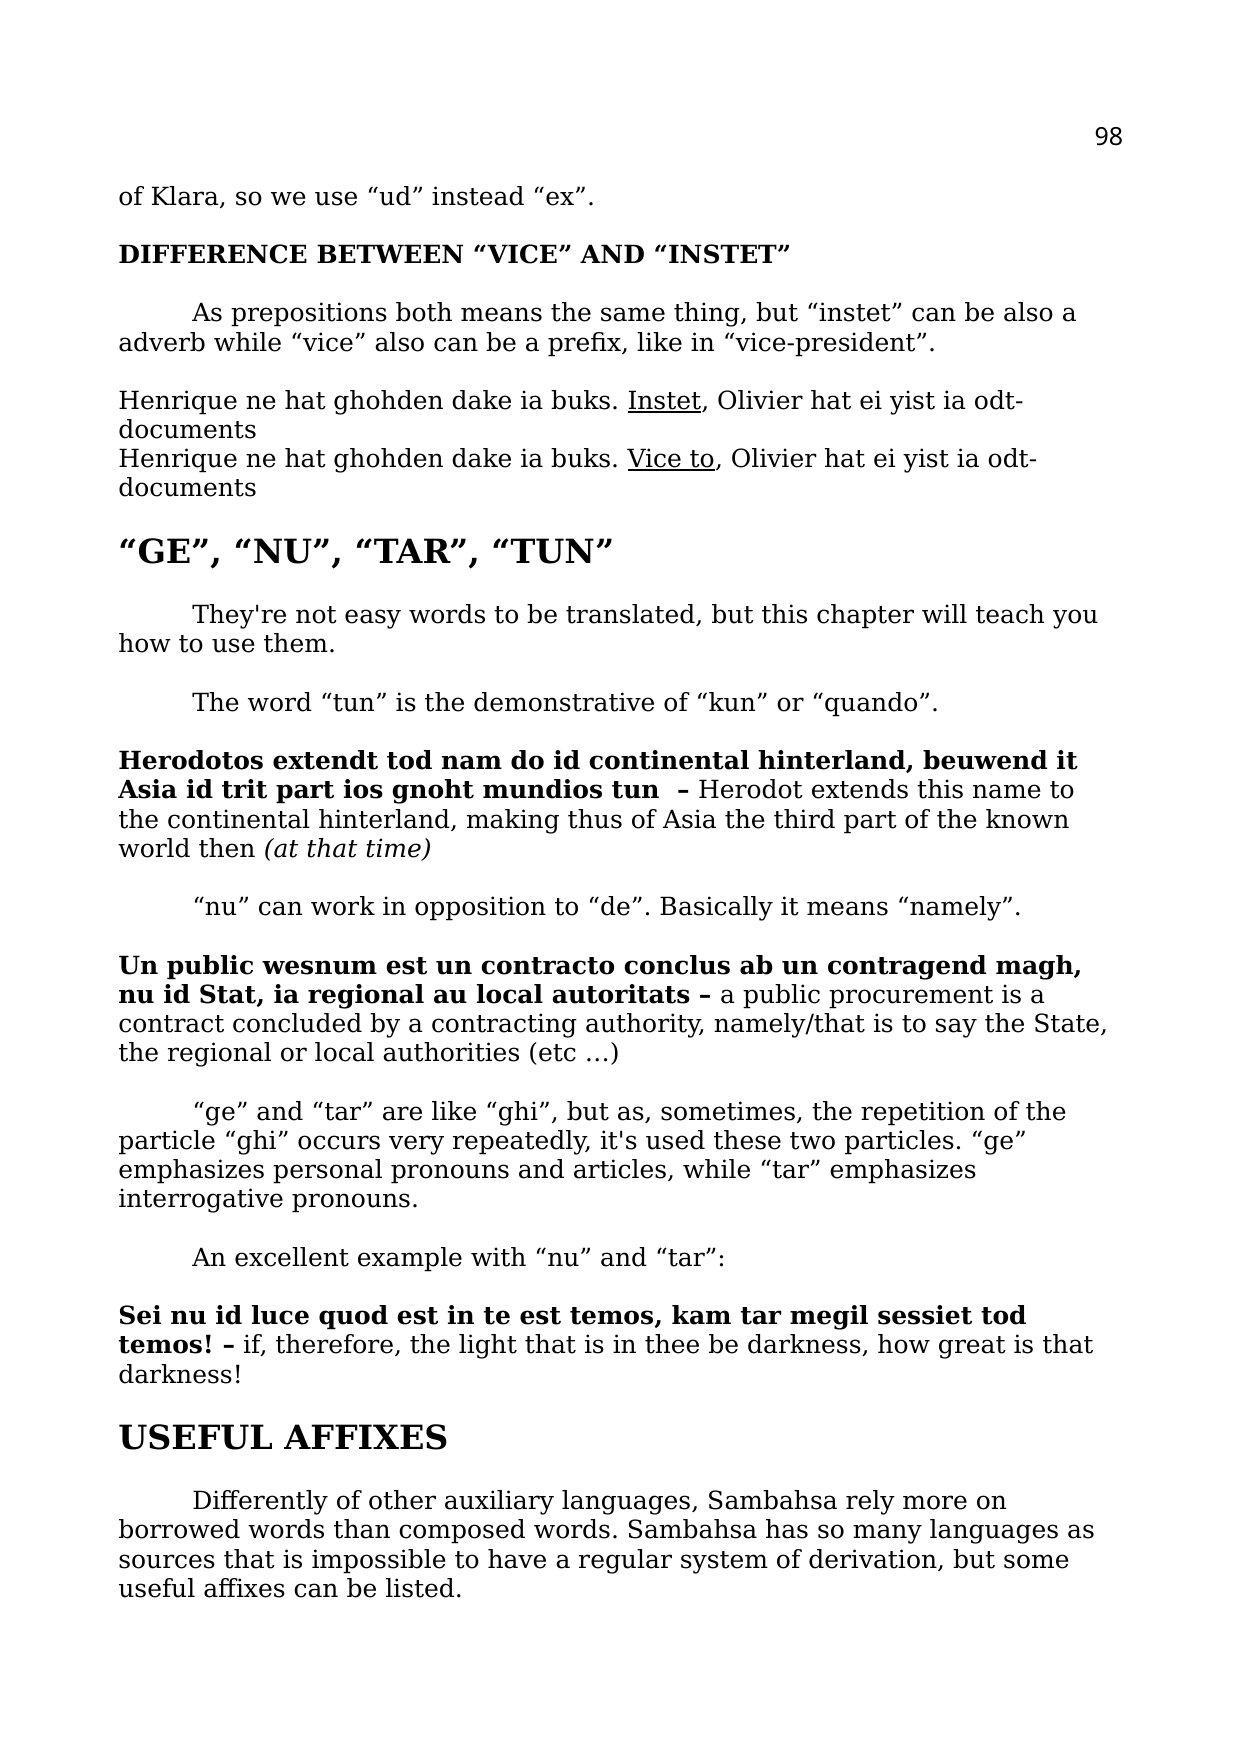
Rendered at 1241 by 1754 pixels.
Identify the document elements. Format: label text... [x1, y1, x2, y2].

text Un public wesnum est un contracto conclus ab un contragend magh, nu id Stat, ia regional au local autoritats – a public procurement is a contract concluded by a contracting authority, namely/that is to say the State, the regional or local authorities (etc …) [118, 951, 1123, 1068]
text Sei nu id luce quod est in te est temos, kam tar megil sessiet tod temos! – if, therefore, the light that is in thee be darkness, how great is that darkness! [118, 1301, 1123, 1389]
text Differently of other auxiliary languages, Sambahsa rely more on borrowed words than composed words. Sambahsa has so many languages as sources that is impossible to have a regular system of derivation, but some useful affixes can be listed. [118, 1486, 1123, 1603]
text The word “tun” is the demonstrative of “kun” or “quando”. [118, 688, 1123, 717]
text Henrique ne hat ghohden dake ia buks. Instet, Olivier hat ei yist ia odt-documents [118, 386, 1123, 444]
text “nu” can work in opposition to “de”. Basically it means “namely”. [118, 892, 1123, 921]
subtitle “GE”, “NU”, “TAR”, “TUN” [118, 532, 1123, 571]
text “ge” and “tar” are like “ghi”, but as, sometimes, the repetition of the particle “ghi” occurs very repeatedly, it's used these two particles. “ge” emphasizes personal pronouns and articles, while “tar” emphasizes interrogative pronouns. [118, 1097, 1123, 1213]
text Herodotos extendt tod nam do id continental hinterland, beuwend it Asia id trit part ios gnoht mundios tun – Herodot extends this name to the continental hinterland, making thus of Asia the third part of the known world then (at that time) [118, 746, 1123, 863]
text They're not easy words to be translated, but this chapter will teach you how to use them. [118, 600, 1123, 658]
text As prepositions both means the same thing, but “instet” can be also a adverb while “vice” also can be a prefix, like in “vice-president”. [118, 298, 1123, 357]
subtitle DIFFERENCE BETWEEN “VICE” AND “INSTET” [118, 240, 1123, 269]
text of Klara, so we use “ud” instead “ex”. [118, 182, 1123, 211]
text Henrique ne hat ghohden dake ia buks. Vice to, Olivier hat ei yist ia odt-documents [118, 444, 1123, 503]
text An excellent example with “nu” and “tar”: [118, 1243, 1123, 1272]
subtitle USEFUL AFFIXES [118, 1418, 1123, 1457]
